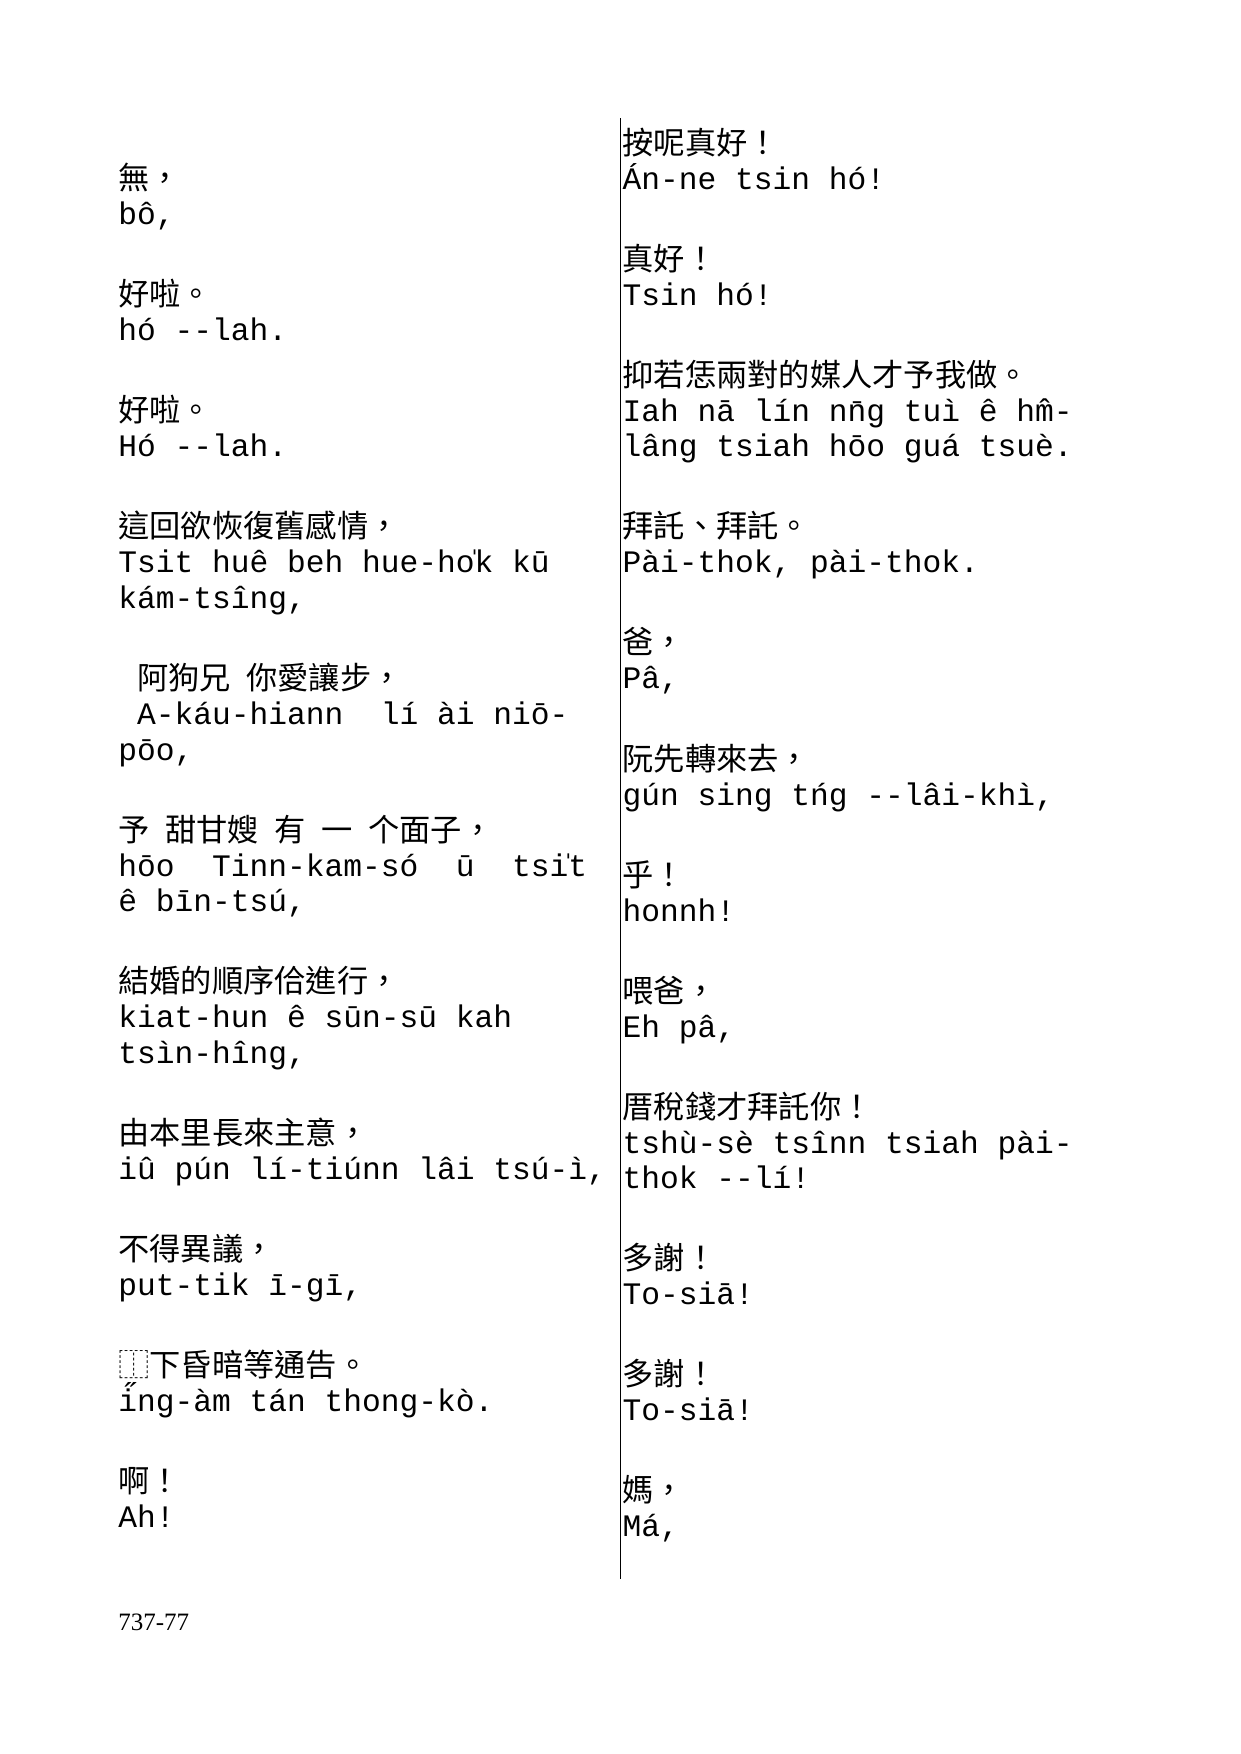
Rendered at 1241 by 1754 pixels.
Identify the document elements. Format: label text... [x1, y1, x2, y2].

text 由本里長來主意， [118, 1108, 618, 1153]
text 結婚的順序佮進行， [118, 956, 618, 1002]
text To-siā! [622, 1278, 1122, 1314]
text Pài-thok, pài-thok. [622, 547, 1122, 582]
text 真好！ [622, 234, 1122, 279]
text Má, [622, 1511, 1122, 1546]
text Án-ne tsin hó! [622, 163, 1122, 199]
text tshù-sè tsînn tsiah pài-thok --lí! [622, 1127, 1122, 1198]
text 厝稅錢才拜託你！ [622, 1082, 1122, 1127]
text iû pún lí-tiúnn lâi tsú-ì, [118, 1153, 618, 1188]
text bô, [118, 199, 618, 234]
text 啊！ [118, 1456, 618, 1501]
text honnh! [622, 895, 1122, 930]
text ⿰下昏暗等通告。 [118, 1340, 618, 1385]
text 阮先轉來去， [622, 734, 1122, 779]
text Pâ, [622, 663, 1122, 698]
text 乎！ [622, 850, 1122, 895]
text 這回欲恢復舊感情， [118, 502, 618, 547]
text 多謝！ [622, 1233, 1122, 1278]
text Iah nā lín nn̄g tuì ê hm̂-lâng tsiah hōo guá tsuè. [622, 395, 1122, 466]
text 阿狗兄 你愛讓步， [118, 653, 618, 699]
text Eh pâ, [622, 1011, 1122, 1046]
text 好啦。 [118, 269, 618, 315]
text 媽， [622, 1465, 1122, 1511]
text hó --lah. [118, 315, 618, 350]
text 抑若恁兩對的媒人才予我做。 [622, 350, 1122, 395]
text 多謝！ [622, 1349, 1122, 1394]
text To-siā! [622, 1394, 1122, 1430]
text 予 甜甘嫂 有 一 个面子， [118, 805, 618, 850]
text A-káu-hiann lí ài niō-pōo, [118, 699, 618, 769]
text gún sing tńg --lâi-khì, [622, 779, 1122, 814]
text 無， [118, 153, 618, 199]
text kiat-hun ê sūn-sū kah tsìn-hîng, [118, 1002, 618, 1072]
text Tsit huê beh hue-ho̍k kū kám-tsîng, [118, 547, 618, 618]
text hōo Tinn-kam-só ū tsi̍t ê bīn-tsú, [118, 850, 618, 921]
text i̋ng-àm tán thong-kò. [118, 1385, 618, 1421]
text put-tik ī-gī, [118, 1269, 618, 1304]
text Ah! [118, 1501, 618, 1537]
text Tsin hó! [622, 279, 1122, 315]
text 不得異議， [118, 1224, 618, 1269]
text Hó --lah. [118, 431, 618, 466]
text 爸， [622, 618, 1122, 663]
text 好啦。 [118, 386, 618, 431]
text 拜託、拜託。 [622, 502, 1122, 547]
text 按呢真好！ [622, 118, 1122, 163]
text 喂爸， [622, 966, 1122, 1011]
